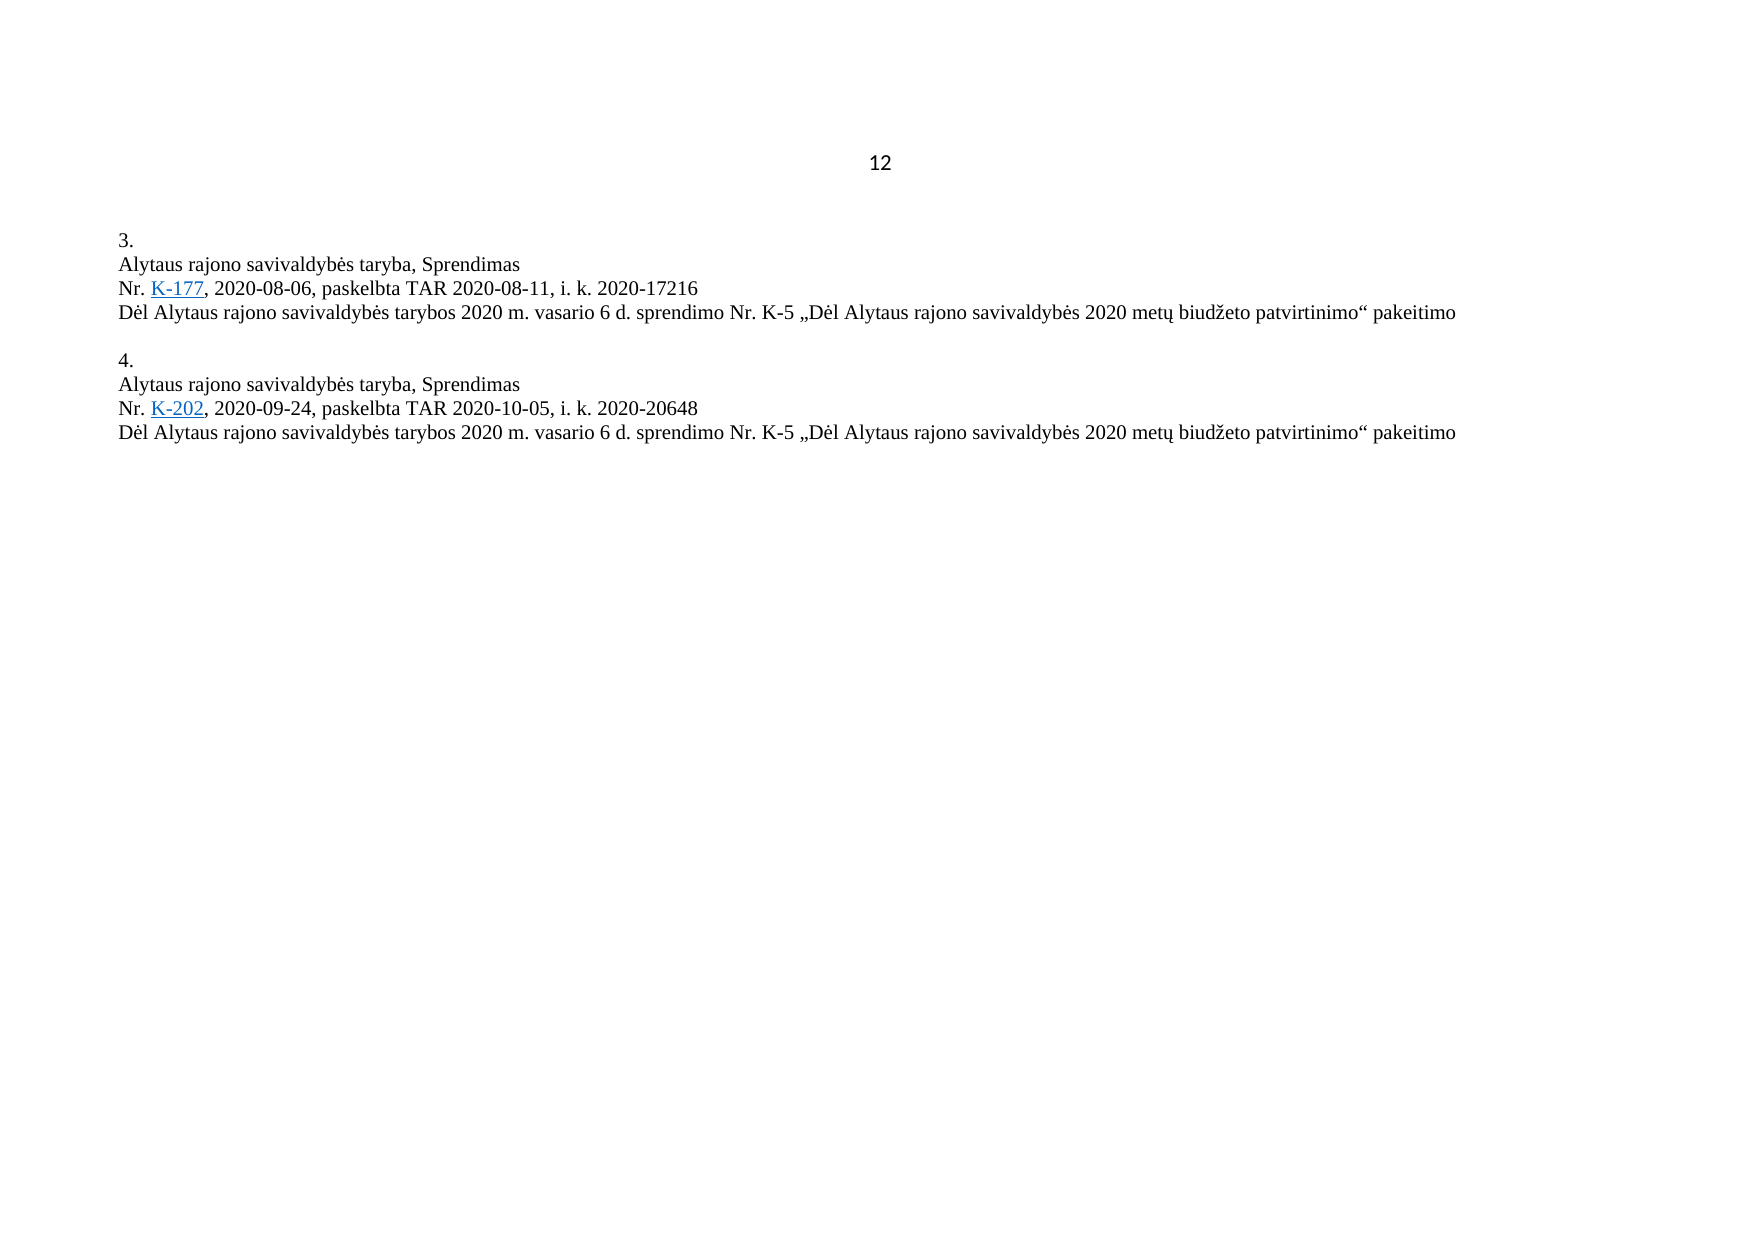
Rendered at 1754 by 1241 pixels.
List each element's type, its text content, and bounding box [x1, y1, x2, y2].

text Dėl Alytaus rajono savivaldybės tarybos 2020 m. vasario 6 d. sprendimo Nr. K-5 „Dėl Alytaus rajono savivaldybės 2020 metų biudžeto patvirtinimo“ pakeitimo [118, 420, 1642, 444]
text Dėl Alytaus rajono savivaldybės tarybos 2020 m. vasario 6 d. sprendimo Nr. K-5 „Dėl Alytaus rajono savivaldybės 2020 metų biudžeto patvirtinimo“ pakeitimo [118, 300, 1642, 324]
text Alytaus rajono savivaldybės taryba, Sprendimas [118, 252, 1642, 276]
text 4. [118, 348, 1642, 372]
text 3. [118, 228, 1642, 252]
text Alytaus rajono savivaldybės taryba, Sprendimas [118, 372, 1642, 396]
text Nr. K-177, 2020-08-06, paskelbta TAR 2020-08-11, i. k. 2020-17216 [118, 276, 1642, 300]
text Nr. K-202, 2020-09-24, paskelbta TAR 2020-10-05, i. k. 2020-20648 [118, 396, 1642, 420]
